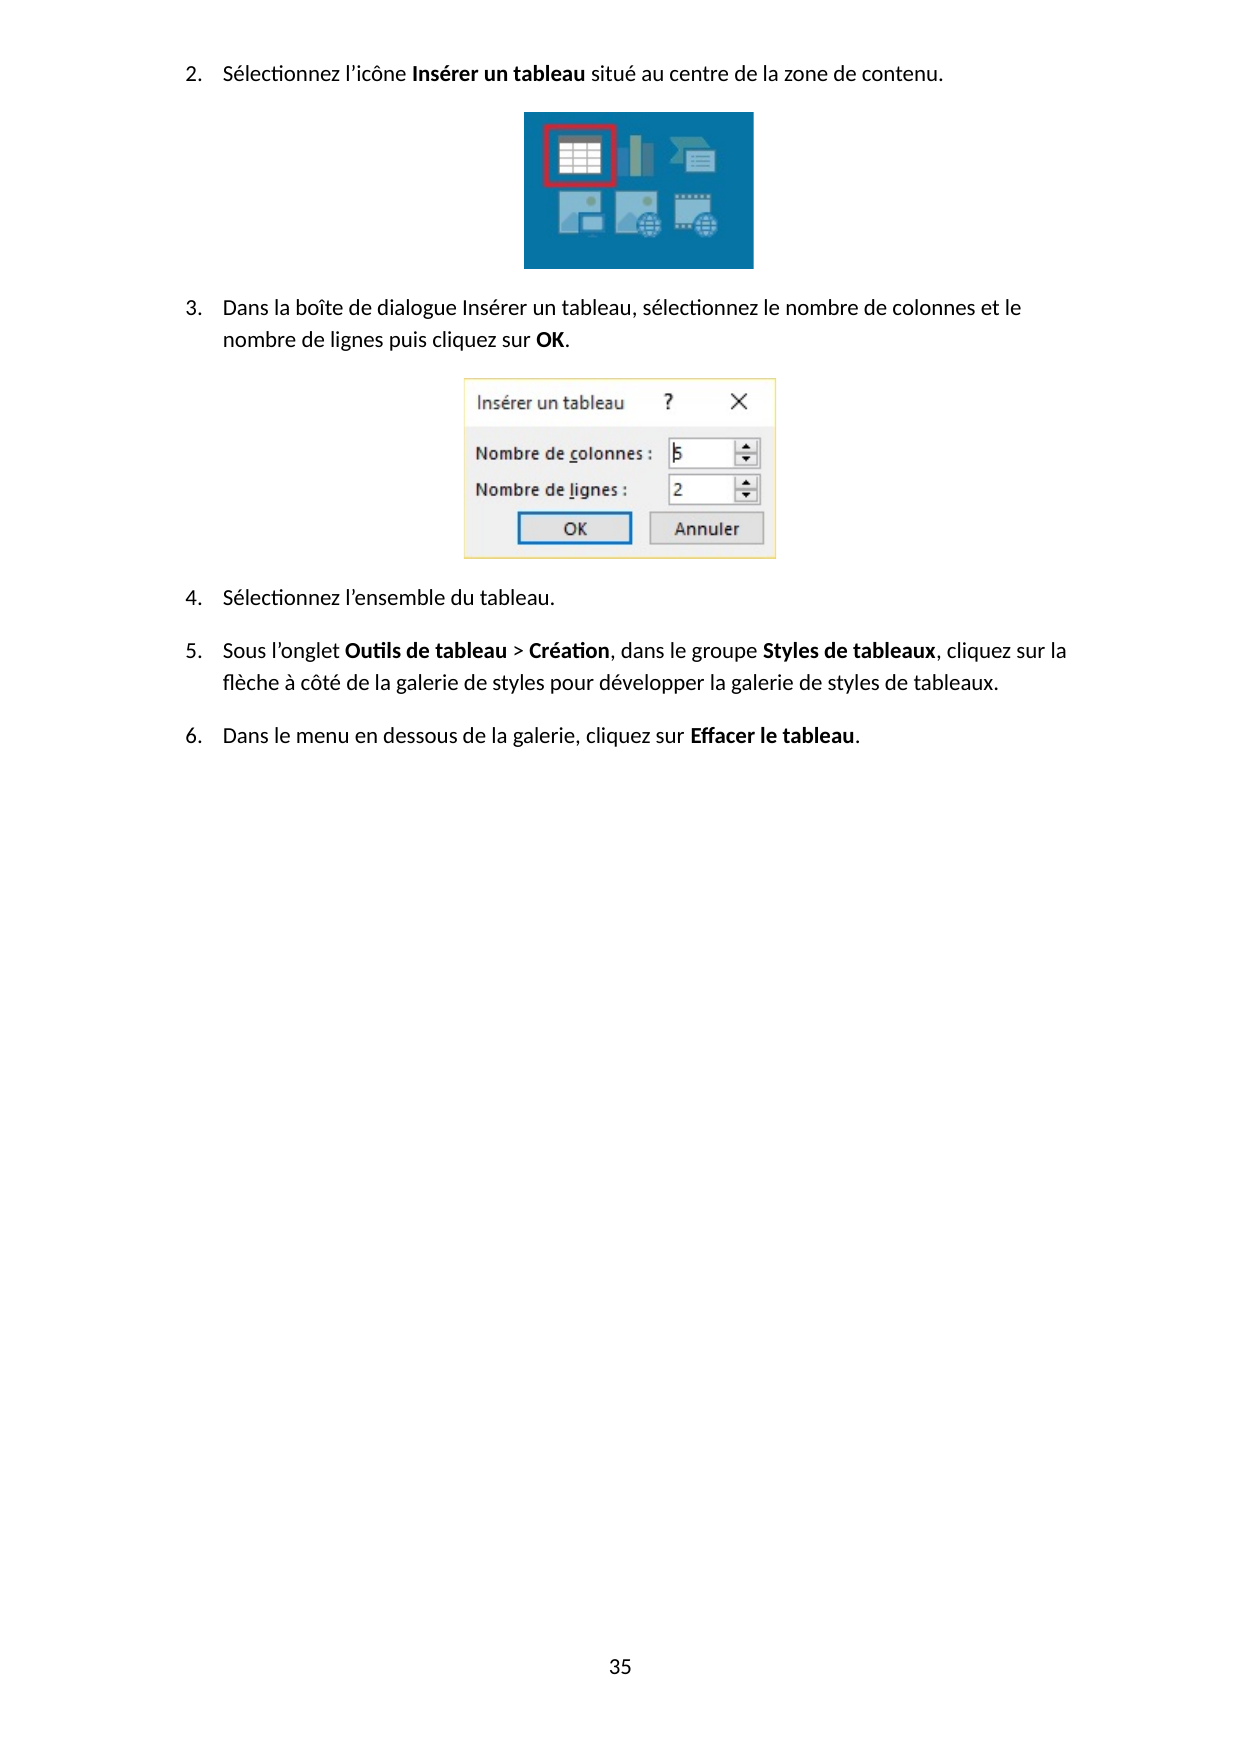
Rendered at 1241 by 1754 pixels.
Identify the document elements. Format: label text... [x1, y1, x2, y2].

list Dans la boîte de dialogue Insérer un tableau, sélectionnez le nombre de colonnes et le nombre de lignes puis cliquez sur OK. [185, 293, 1093, 353]
list Sélectionnez l’ensemble du tableau. [185, 583, 1093, 611]
picture [673, 193, 717, 237]
list Dans le menu en dessous de la galerie, cliquez sur Effacer le tableau. [185, 721, 1093, 749]
list Sélectionnez l’icône Insérer un tableau situé au centre de la zone de contenu. [185, 59, 1093, 87]
picture [670, 137, 717, 175]
picture [463, 378, 777, 559]
picture [542, 123, 661, 237]
list Sous l’onglet Outils de tableau > Création, dans le groupe Styles de tableaux, cliquez sur la flèche à côté de la galerie de styles pour développer la galerie de styles de tableaux. [185, 636, 1093, 696]
